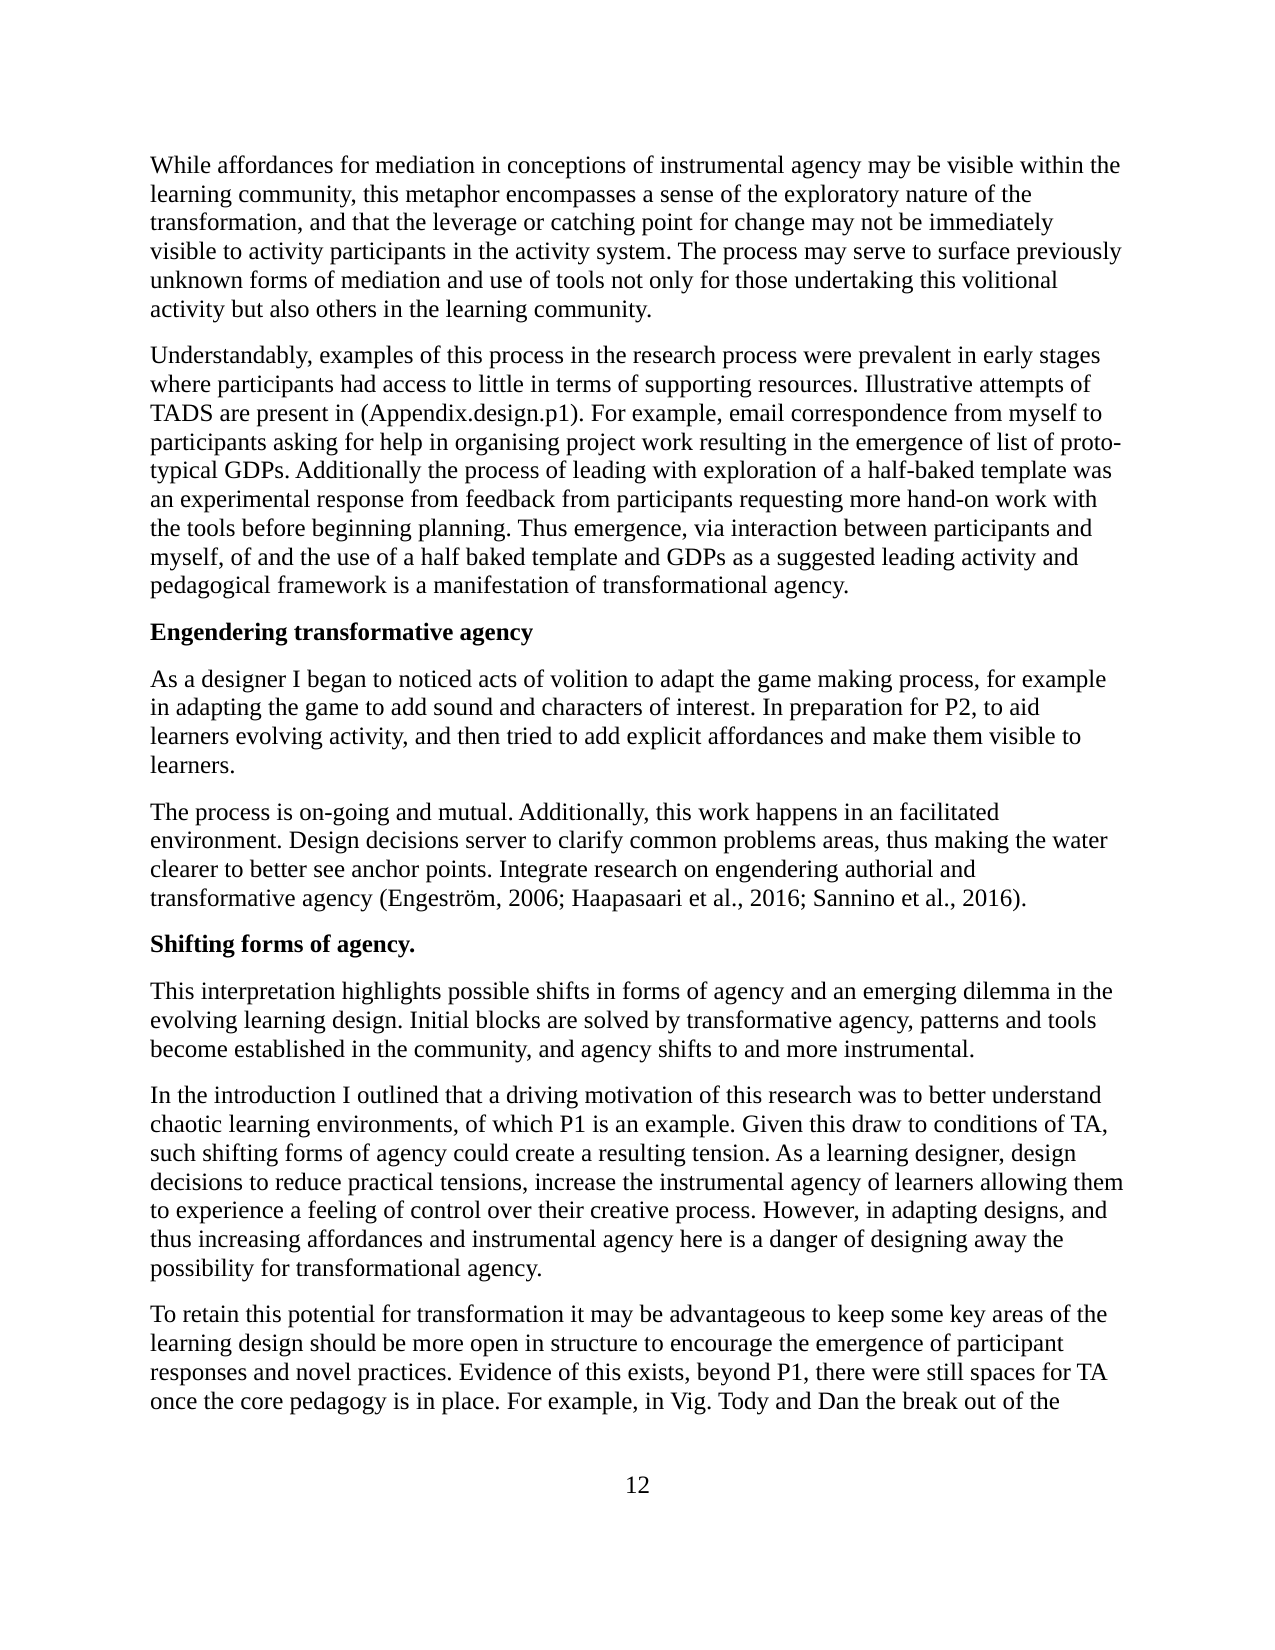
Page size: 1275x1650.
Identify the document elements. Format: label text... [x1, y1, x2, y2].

text Shifting forms of agency. [150, 929, 1125, 958]
text The process is on-going and mutual. Additionally, this work happens in an facilitated environment. Design decisions server to clarify common problems areas, thus making the water clearer to better see anchor points. Integrate research on engendering authorial and transformative agency (Engeström, 2006; Haapasaari et al., 2016; Sannino et al., 2016). [150, 797, 1125, 912]
text Engendering transformative agency [150, 617, 1125, 646]
text This interpretation highlights possible shifts in forms of agency and an emerging dilemma in the evolving learning design. Initial blocks are solved by transformative agency, patterns and tools become established in the community, and agency shifts to and more instrumental. [150, 976, 1125, 1062]
text While affordances for mediation in conceptions of instrumental agency may be visible within the learning community, this metaphor encompasses a sense of the exploratory nature of the transformation, and that the leverage or catching point for change may not be immediately visible to activity participants in the activity system. The process may serve to surface previously unknown forms of mediation and use of tools not only for those undertaking this volitional activity but also others in the learning community. [150, 150, 1125, 322]
text Understandably, examples of this process in the research process were prevalent in early stages where participants had access to little in terms of supporting resources. Illustrative attempts of TADS are present in (Appendix.design.p1). For example, email correspondence from myself to participants asking for help in organising project work resulting in the emergence of list of proto-typical GDPs. Additionally the process of leading with exploration of a half-baked template was an experimental response from feedback from participants requesting more hand-on work with the tools before beginning planning. Thus emergence, via interaction between participants and myself, of and the use of a half baked template and GDPs as a suggested leading activity and pedagogical framework is a manifestation of transformational agency. [150, 340, 1125, 599]
text As a designer I began to noticed acts of volition to adapt the game making process, for example in adapting the game to add sound and characters of interest. In preparation for P2, to aid learners evolving activity, and then tried to add explicit affordances and make them visible to learners. [150, 664, 1125, 779]
text To retain this potential for transformation it may be advantageous to keep some key areas of the learning design should be more open in structure to encourage the emergence of participant responses and novel practices. Evidence of this exists, beyond P1, there were still spaces for TA once the core pedagogy is in place. For example, in Vig. Tody and Dan the break out of the [150, 1299, 1125, 1414]
text In the introduction I outlined that a driving motivation of this research was to better understand chaotic learning environments, of which P1 is an example. Given this draw to conditions of TA, such shifting forms of agency could create a resulting tension. As a learning designer, design decisions to reduce practical tensions, increase the instrumental agency of learners allowing them to experience a feeling of control over their creative process. However, in adapting designs, and thus increasing affordances and instrumental agency here is a danger of designing away the possibility for transformational agency. [150, 1080, 1125, 1282]
